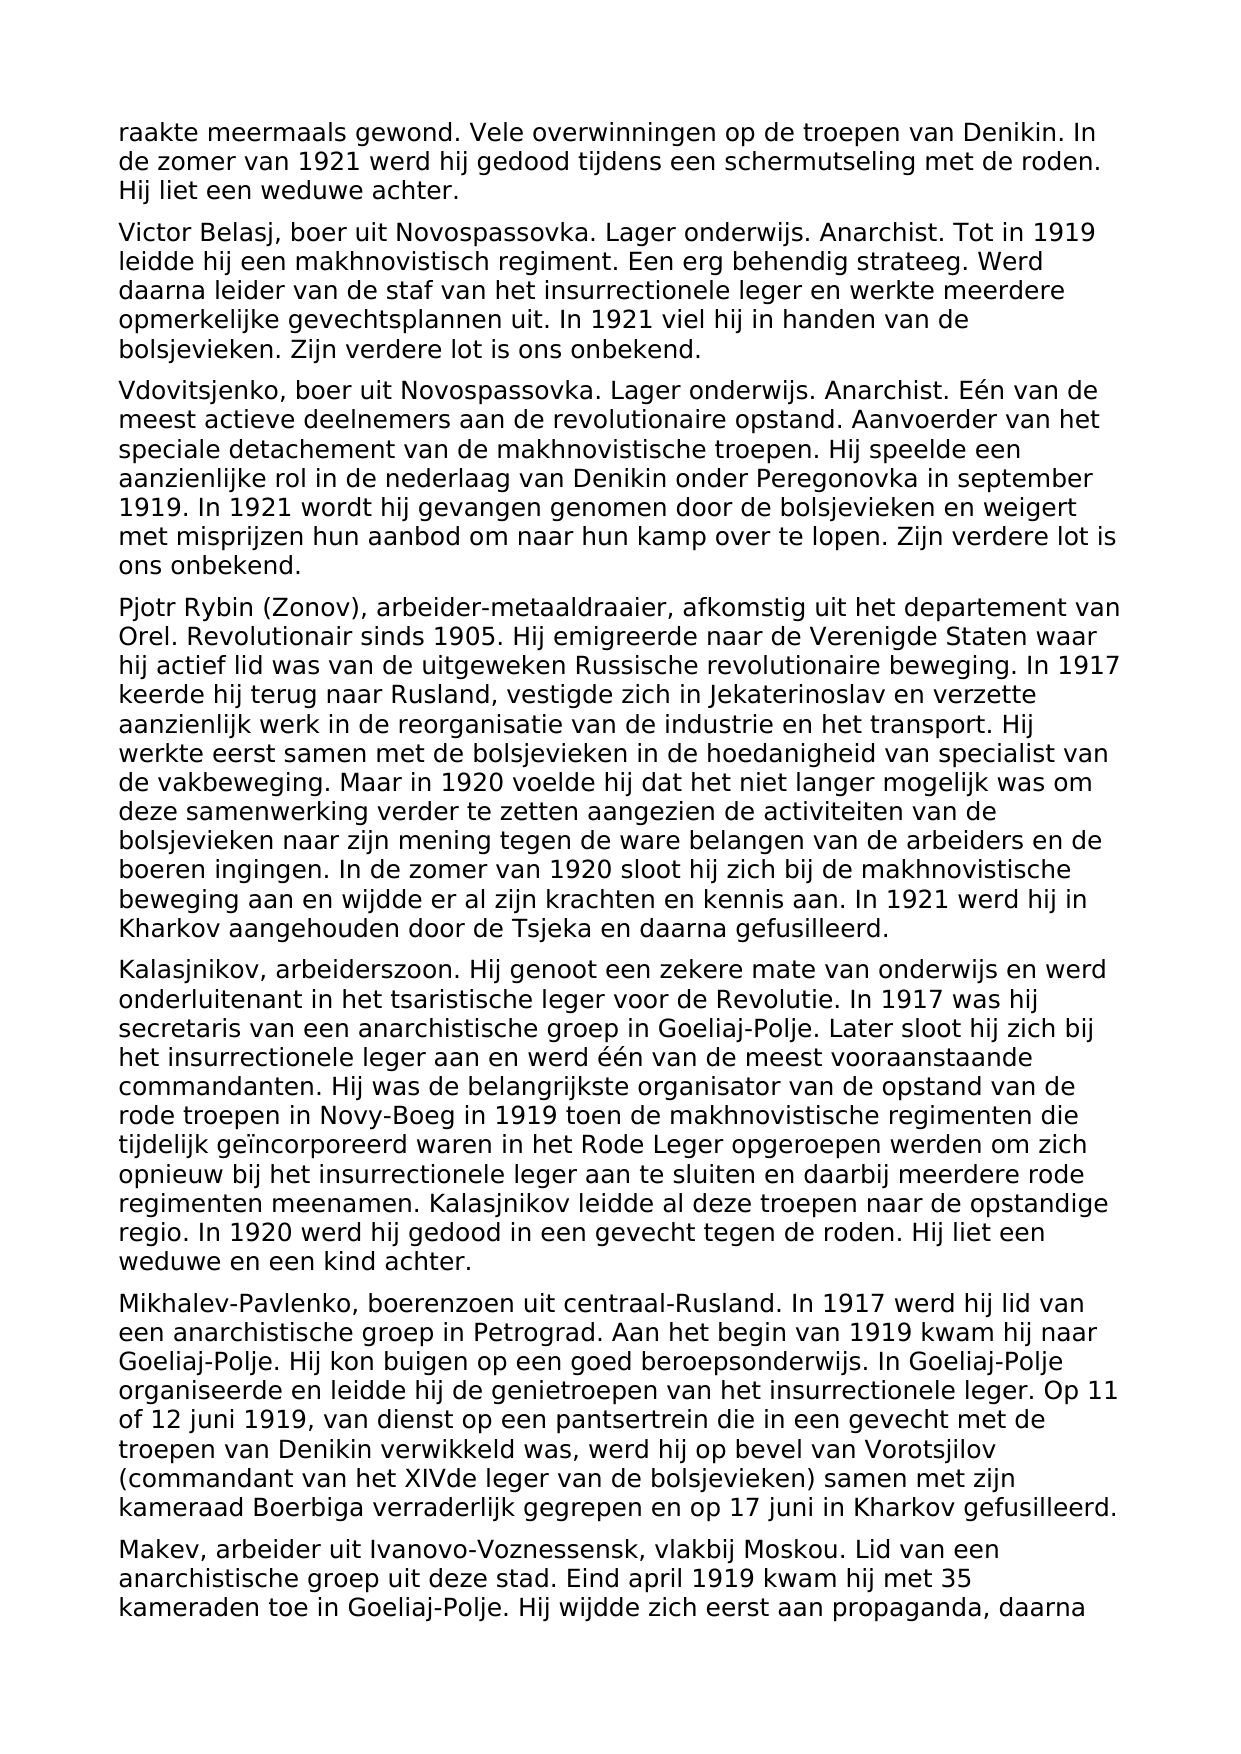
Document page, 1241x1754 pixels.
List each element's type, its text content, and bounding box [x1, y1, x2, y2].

text Kalasjnikov, arbeiderszoon. Hij genoot een zekere mate van onderwijs en werd onderluitenant in het tsaristische leger voor de Revolutie. In 1917 was hij secretaris van een anarchistische groep in Goeliaj-Polje. Later sloot hij zich bij het insurrectionele leger aan en werd één van de meest vooraanstaande commandanten. Hij was de belangrijkste organisator van de opstand van de rode troepen in Novy-Boeg in 1919 toen de makhnovistische regimenten die tijdelijk geïncorporeerd waren in het Rode Leger opgeroepen werden om zich opnieuw bij het insurrectionele leger aan te sluiten en daarbij meerdere rode regimenten meenamen. Kalasjnikov leidde al deze troepen naar de opstandige regio. In 1920 werd hij gedood in een gevecht tegen de roden. Hij liet een weduwe en een kind achter. [118, 956, 1122, 1276]
text Pjotr Rybin (Zonov), arbeider-metaaldraaier, afkomstig uit het departement van Orel. Revolutionair sinds 1905. Hij emigreerde naar de Verenigde Staten waar hij actief lid was van de uitgeweken Russische revolutionaire beweging. In 1917 keerde hij terug naar Rusland, vestigde zich in Jekaterinoslav en verzette aanzienlijk werk in de reorganisatie van de industrie en het transport. Hij werkte eerst samen met de bolsjevieken in de hoedanigheid van specialist van de vakbeweging. Maar in 1920 voelde hij dat het niet langer mogelijk was om deze samenwerking verder te zetten aangezien de activiteiten van de bolsjevieken naar zijn mening tegen de ware belangen van de arbeiders en de boeren ingingen. In de zomer van 1920 sloot hij zich bij de makhnovistische beweging aan en wijdde er al zijn krachten en kennis aan. In 1921 werd hij in Kharkov aangehouden door de Tsjeka en daarna gefusilleerd. [118, 593, 1122, 943]
text raakte meermaals gewond. Vele overwinningen op de troepen van Denikin. In de zomer van 1921 werd hij gedood tijdens een schermutseling met de roden. Hij liet een weduwe achter. [118, 118, 1122, 206]
text Makev, arbeider uit Ivanovo-Voznessensk, vlakbij Moskou. Lid van een anarchistische groep uit deze stad. Eind april 1919 kwam hij met 35 kameraden toe in Goeliaj-Polje. Hij wijdde zich eerst aan propaganda, daarna [118, 1535, 1122, 1622]
text Vdovitsjenko, boer uit Novospassovka. Lager onderwijs. Anarchist. Eén van de meest actieve deelnemers aan de revolutionaire opstand. Aanvoerder van het speciale detachement van de makhnovistische troepen. Hij speelde een aanzienlijke rol in de nederlaag van Denikin onder Peregonovka in september 1919. In 1921 wordt hij gevangen genomen door de bolsjevieken en weigert met misprijzen hun aanbod om naar hun kamp over te lopen. Zijn verdere lot is ons onbekend. [118, 376, 1122, 581]
text Mikhalev-Pavlenko, boerenzoen uit centraal-Rusland. In 1917 werd hij lid van een anarchistische groep in Petrograd. Aan het begin van 1919 kwam hij naar Goeliaj-Polje. Hij kon buigen op een goed beroepsonderwijs. In Goeliaj-Polje organiseerde en leidde hij de genietroepen van het insurrectionele leger. Op 11 of 12 juni 1919, van dienst op een pantsertrein die in een gevecht met de troepen van Denikin verwikkeld was, werd hij op bevel van Vorotsjilov (commandant van het XIVde leger van de bolsjevieken) samen met zijn kameraad Boerbiga verraderlijk gegrepen en op 17 juni in Kharkov gefusilleerd. [118, 1289, 1122, 1522]
text Victor Belasj, boer uit Novospassovka. Lager onderwijs. Anarchist. Tot in 1919 leidde hij een makhnovistisch regiment. Een erg behendig strateeg. Werd daarna leider van de staf van het insurrectionele leger en werkte meerdere opmerkelijke gevechtsplannen uit. In 1921 viel hij in handen van de bolsjevieken. Zijn verdere lot is ons onbekend. [118, 218, 1122, 364]
